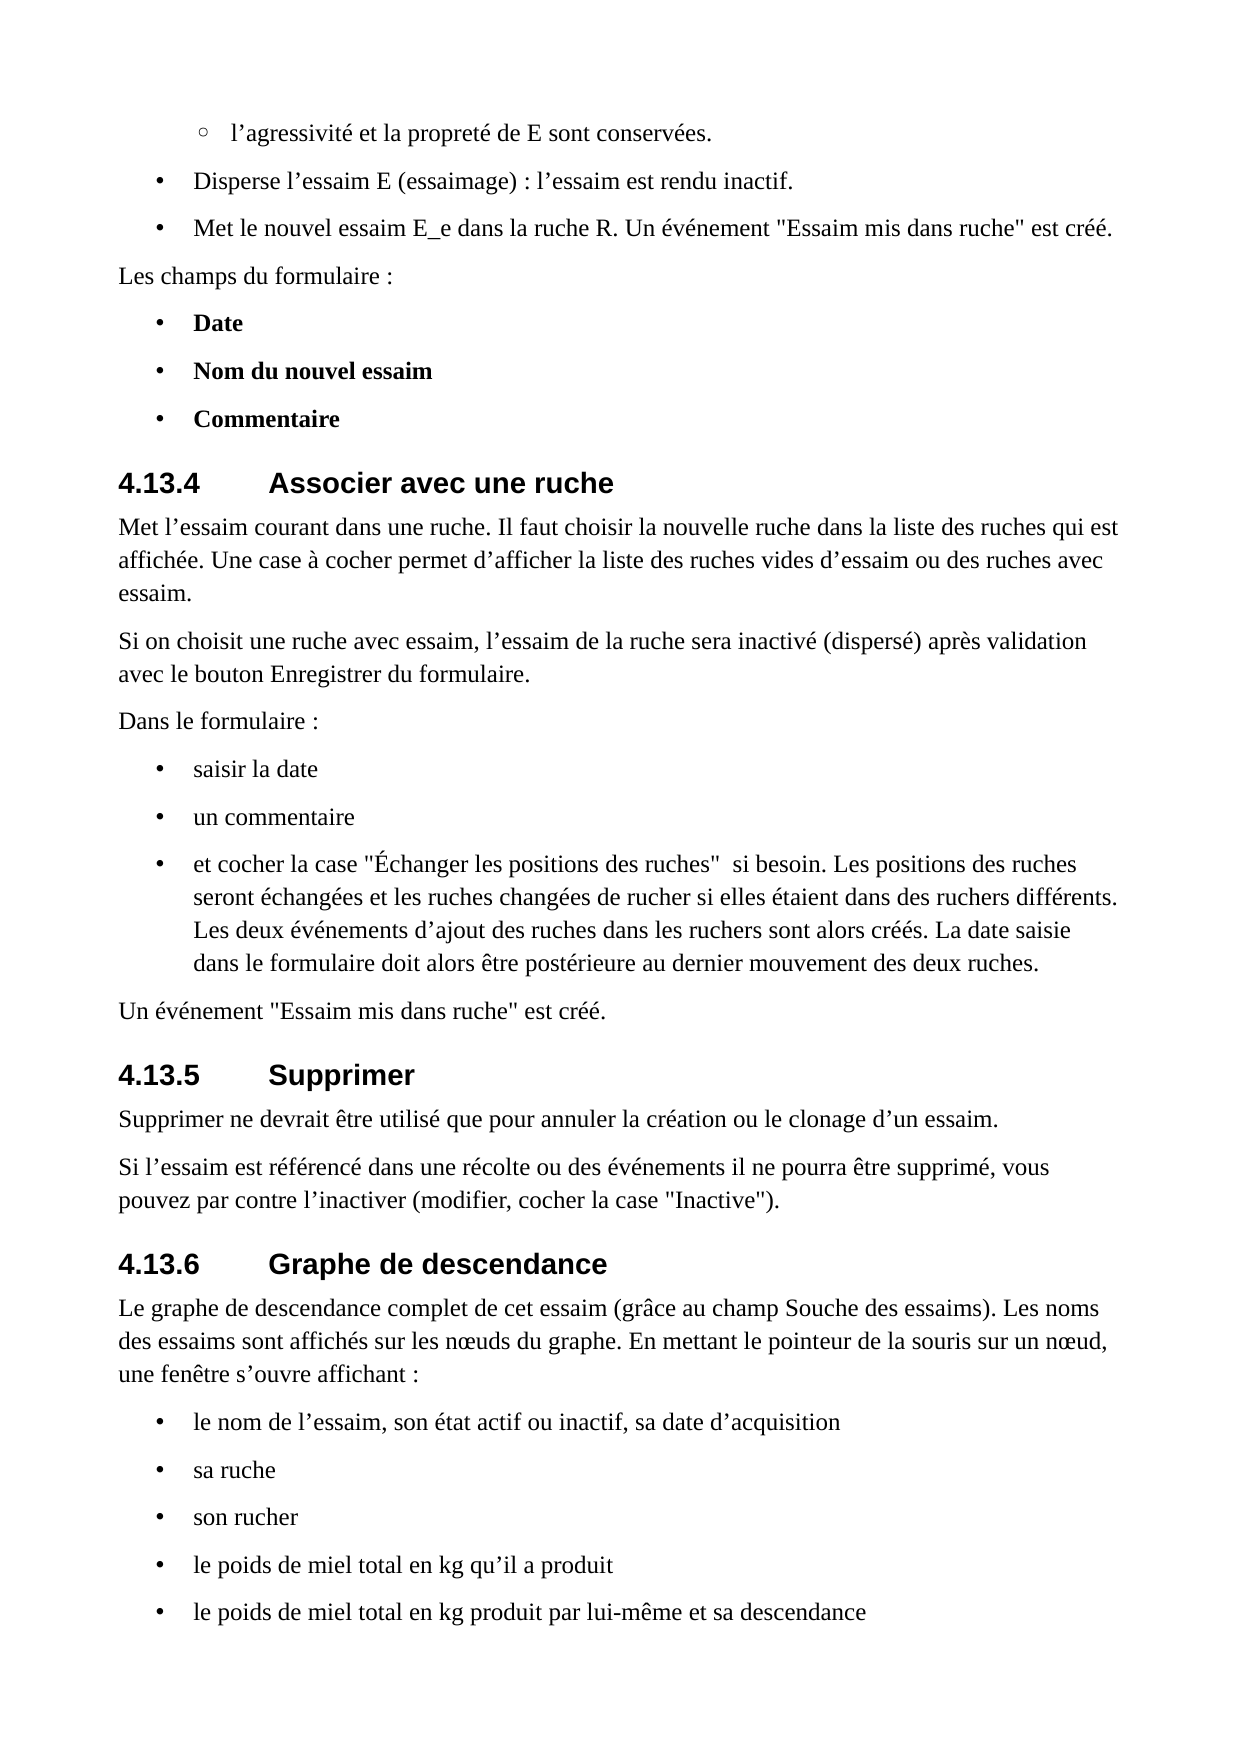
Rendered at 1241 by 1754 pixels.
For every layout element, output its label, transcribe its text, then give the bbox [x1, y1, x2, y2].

list saisir la date [156, 754, 1122, 783]
list un commentaire [156, 802, 1122, 830]
list le poids de miel total en kg qu’il a produit [156, 1550, 1122, 1579]
text Supprimer ne devrait être utilisé que pour annuler la création ou le clonage d’un essaim. [118, 1104, 1122, 1133]
subtitle Supprimer [118, 1058, 1122, 1092]
list l’agressivité et la propreté de E sont conservées. [193, 118, 1122, 147]
list Date [156, 308, 1122, 337]
subtitle Graphe de descendance [118, 1247, 1122, 1281]
list sa ruche [156, 1455, 1122, 1483]
text Si l’essaim est référencé dans une récolte ou des événements il ne pourra être supprimé, vous pouvez par contre l’inactiver (modifier, cocher la case "Inactive"). [118, 1152, 1122, 1214]
list le nom de l’essaim, son état actif ou inactif, sa date d’acquisition [156, 1407, 1122, 1436]
list Disperse l’essaim E (essaimage) : l’essaim est rendu inactif. [156, 166, 1122, 194]
text Si on choisit une ruche avec essaim, l’essaim de la ruche sera inactivé (dispersé) après validation avec le bouton Enregistrer du formulaire. [118, 626, 1122, 688]
list Nom du nouvel essaim [156, 356, 1122, 385]
text Dans le formulaire : [118, 706, 1122, 735]
list le poids de miel total en kg produit par lui-même et sa descendance [156, 1597, 1122, 1626]
text Un événement "Essaim mis dans ruche" est créé. [118, 996, 1122, 1025]
text Les champs du formulaire : [118, 261, 1122, 290]
subtitle Associer avec une ruche [118, 466, 1122, 500]
text Met l’essaim courant dans une ruche. Il faut choisir la nouvelle ruche dans la liste des ruches qui est affichée. Une case à cocher permet d’afficher la liste des ruches vides d’essaim ou des ruches avec essaim. [118, 512, 1122, 607]
list son rucher [156, 1502, 1122, 1531]
list Met le nouvel essaim E_e dans la ruche R. Un événement "Essaim mis dans ruche" est créé. [156, 213, 1122, 242]
text Le graphe de descendance complet de cet essaim (grâce au champ Souche des essaims). Les noms des essaims sont affichés sur les nœuds du graphe. En mettant le pointeur de la souris sur un nœud, une fenêtre s’ouvre affichant : [118, 1293, 1122, 1388]
list et cocher la case "Échanger les positions des ruches" si besoin. Les positions des ruches seront échangées et les ruches changées de rucher si elles étaient dans des ruchers différents. Les deux événements d’ajout des ruches dans les ruchers sont alors créés. La date saisie dans le formulaire doit alors être postérieure au dernier mouvement des deux ruches. [156, 849, 1122, 977]
list Commentaire [156, 404, 1122, 432]
